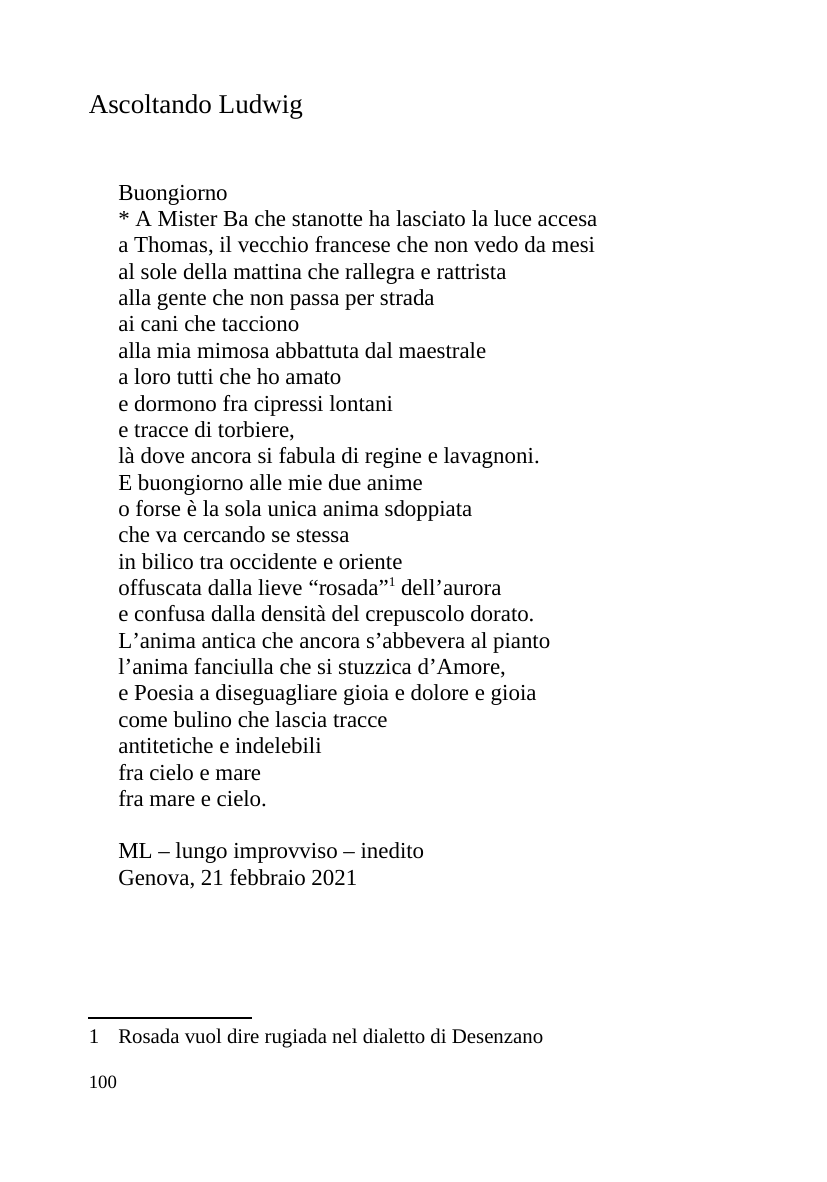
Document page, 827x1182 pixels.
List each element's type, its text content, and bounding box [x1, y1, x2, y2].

text o forse è la sola unica anima sdoppiata [118, 495, 738, 521]
text Buongiorno [118, 179, 738, 205]
text a Thomas, il vecchio francese che non vedo da mesi [118, 231, 738, 258]
text in bilico tra occidente e oriente [118, 548, 738, 574]
text offuscata dalla lieve “rosada” dell’aurora [118, 574, 738, 600]
text e Poesia a diseguagliare gioia e dolore e gioia [118, 679, 738, 706]
text l’anima fanciulla che si stuzzica d’Amore, [118, 653, 738, 679]
text fra cielo e mare [118, 758, 738, 785]
text antitetiche e indelebili [118, 732, 738, 758]
text ML ‒ lungo improvviso – inedito [118, 838, 738, 864]
text Rosada vuol dire rugiada nel dialetto di Desenzano [88, 1024, 738, 1048]
text che va cercando se stessa [118, 521, 738, 548]
text a loro tutti che ho amato [118, 363, 738, 389]
text fra mare e cielo. [118, 785, 738, 811]
text * A Mister Ba che stanotte ha lasciato la luce accesa [118, 205, 738, 231]
text come bulino che lascia tracce [118, 706, 738, 732]
text là dove ancora si fabula di regine e lavagnoni. [118, 442, 738, 469]
text Ascoltando Ludwig [88, 88, 738, 120]
text alla gente che non passa per strada [118, 284, 738, 311]
text alla mia mimosa abbattuta dal maestrale [118, 337, 738, 363]
text ai cani che tacciono [118, 311, 738, 337]
text e dormono fra cipressi lontani [118, 389, 738, 416]
text al sole della mattina che rallegra e rattrista [118, 258, 738, 284]
text e tracce di torbiere, [118, 416, 738, 442]
text Genova, 21 febbraio 2021 [118, 864, 738, 890]
text e confusa dalla densità del crepuscolo dorato. [118, 600, 738, 627]
text L’anima antica che ancora s’abbevera al pianto [118, 627, 738, 653]
text E buongiorno alle mie due anime [118, 469, 738, 495]
